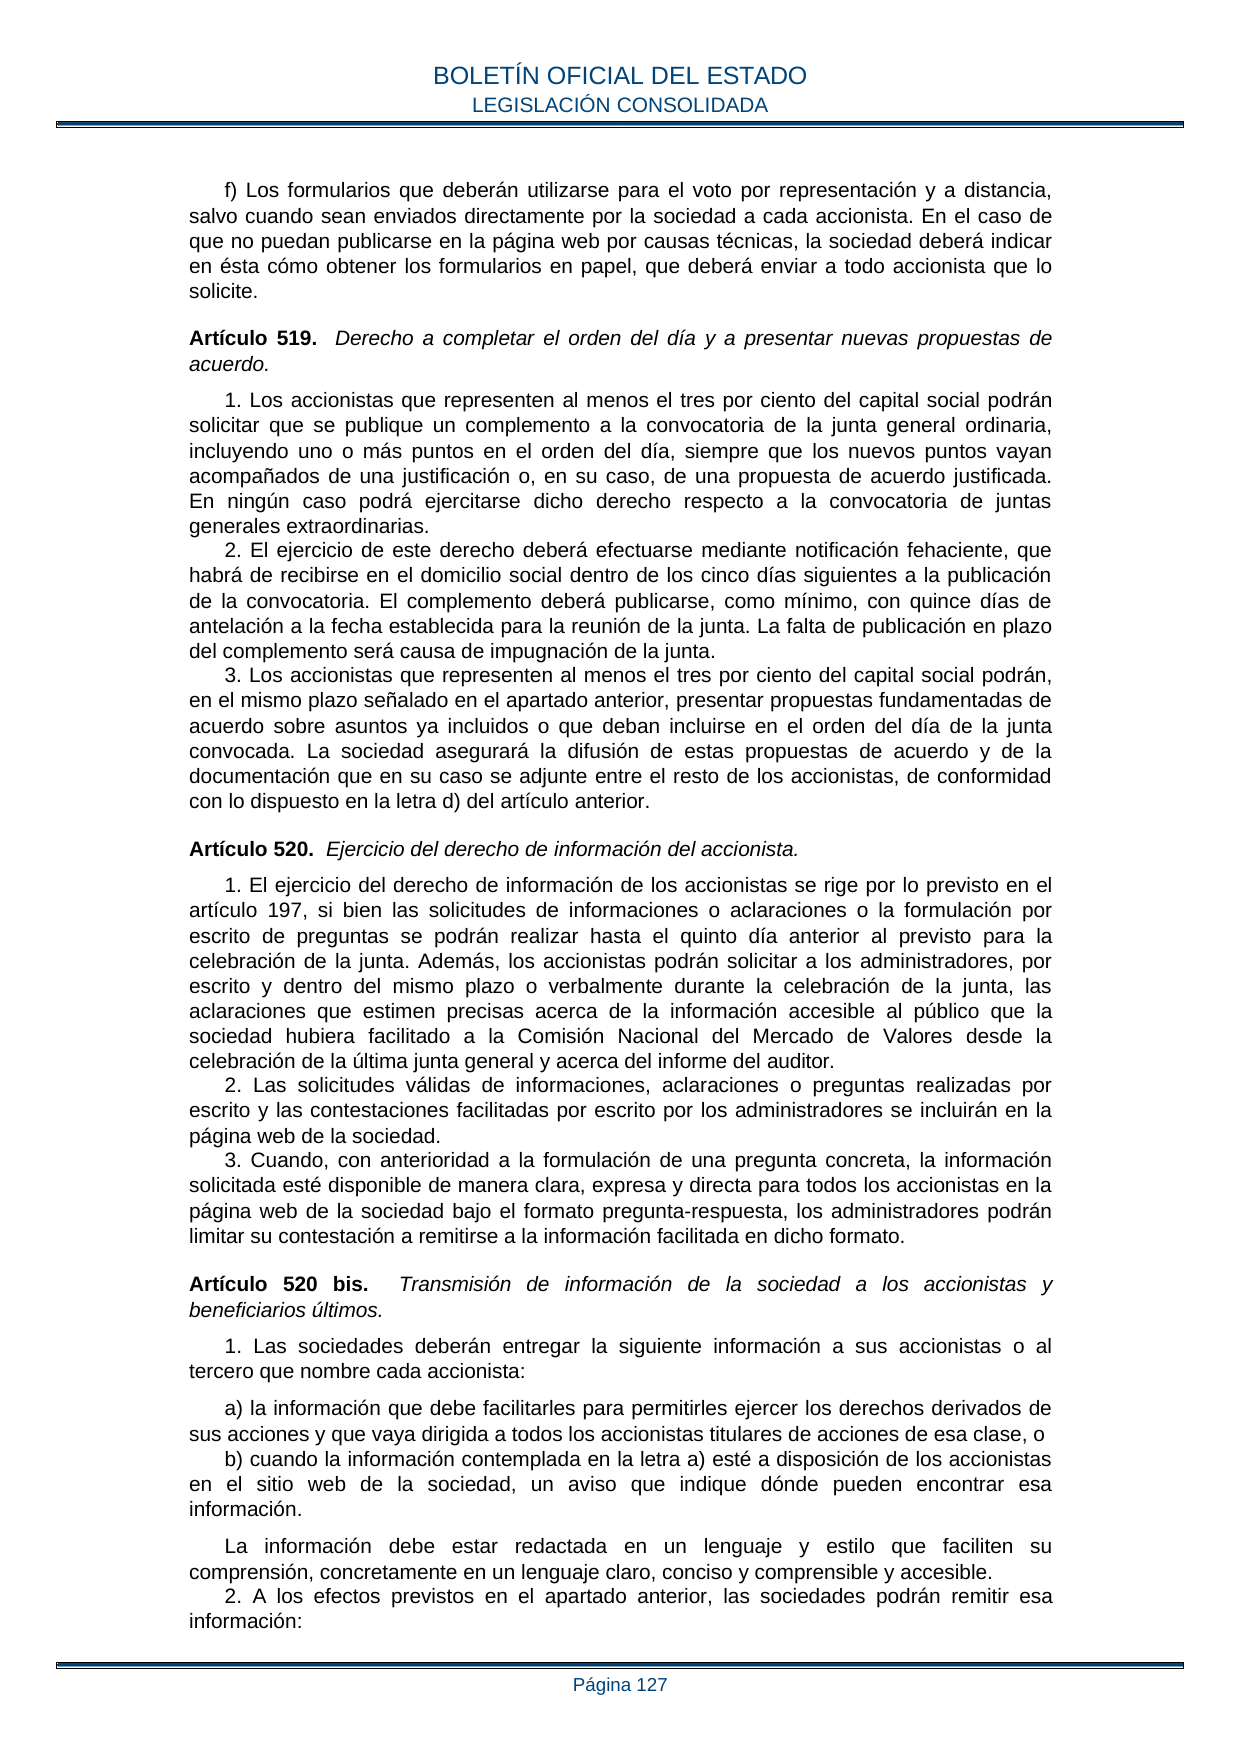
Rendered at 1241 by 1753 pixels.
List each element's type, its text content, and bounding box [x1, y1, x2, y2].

text convocada. La sociedad asegurará la difusión de estas propuestas de acuerdo y de la [189, 738, 1076, 763]
text 2 [224, 1579, 236, 1604]
text 1. El ejercicio del derecho de información de los accionistas se rige por lo previsto en el [224, 869, 1076, 894]
text . Las sociedades deberán entregar la siguiente información a sus accionistas o al [236, 1329, 1076, 1359]
text beneficiarios últimos. [189, 1298, 1076, 1323]
text salvo cuando sean enviados directamente por la sociedad a cada accionista. En el caso de [189, 203, 1076, 228]
text BOLETÍN OFICIAL DEL ESTADO [433, 56, 832, 92]
text solicitada esté disponible de manera clara, expresa y directa para todos los accionistas en la [189, 1169, 1076, 1199]
text acompañados de una justificación o, en su caso, de una propuesta de acuerdo justificada. [189, 463, 1076, 488]
text escrito y dentro del mismo plazo o verbalmente durante la celebración de la junta, las [189, 974, 1076, 999]
text acuerdo. [189, 352, 1076, 377]
text Artículo 519. Derecho a completar el orden del día y a presentar nuevas propuestas de [189, 322, 1076, 352]
picture [57, 122, 1183, 127]
text habrá de recibirse en el domicilio social dentro de los cinco días siguientes a la publicación [189, 559, 1076, 588]
text en ésta cómo obtener los formularios en papel, que deberá enviar a todo accionista que lo [189, 253, 1076, 278]
text en el mismo plazo señalado en el apartado anterior, presentar propuestas fundamentadas de [189, 684, 1076, 713]
text acuerdo sobre asuntos ya incluidos o que deban incluirse en el orden del día de la junta [189, 713, 1076, 738]
text sociedad hubiera facilitado a la Comisión Nacional del Mercado de Valores desde la [189, 1024, 1076, 1049]
text 3. Cuando, con anterioridad a la formulación de una pregunta concreta, la información [224, 1144, 1076, 1169]
text La información debe estar redactada en un lenguaje y estilo que faciliten su [224, 1529, 1076, 1559]
text artículo 197, si bien las solicitudes de informaciones o aclaraciones o la formulación por [189, 894, 1076, 924]
text con lo dispuesto en la letra d) del artículo anterior. [189, 788, 1076, 813]
text Artículo 520 bis. Transmisión de información de la sociedad a los accionistas y [189, 1268, 1076, 1298]
text f) Los formularios que deberán utilizarse para el voto por representación y a distancia, [224, 173, 1076, 203]
picture [57, 1663, 1183, 1668]
text página web de la sociedad. [189, 1124, 1076, 1149]
text a) la información que debe facilitarles para permitirles ejercer los derechos derivados de [224, 1392, 1076, 1422]
text documentación que en su caso se adjunte entre el resto de los accionistas, de conformidad [189, 763, 1076, 788]
text b) cuando la información contemplada en la letra a) esté a disposición de los accionistas [224, 1447, 1076, 1472]
text antelación a la fecha establecida para la reunión de la junta. La falta de publicación en plazo [189, 613, 1076, 638]
text aclaraciones que estimen precisas acerca de la información accesible al público que la [189, 999, 1076, 1024]
text solicite. [189, 278, 1076, 303]
text limitar su contestación a remitirse a la información facilitada en dicho formato. [189, 1224, 1076, 1249]
text comprensión, concretamente en un lenguaje claro, conciso y comprensible y accesible. [189, 1559, 1076, 1584]
text en el sitio web de la sociedad, un aviso que indique dónde pueden encontrar esa [189, 1472, 1076, 1497]
text incluyendo uno o más puntos en el orden del día, siempre que los nuevos puntos vayan [189, 438, 1076, 463]
text 1. Los accionistas que representen al menos el tres por ciento del capital social podrán [224, 384, 1076, 409]
text tercero que nombre cada accionista: [189, 1354, 551, 1384]
text del complemento será causa de impugnación de la junta. [189, 638, 1076, 663]
text solicitar que se publique un complemento a la convocatoria de la junta general ordinaria, [189, 409, 1076, 438]
text escrito de preguntas se podrán realizar hasta el quinto día anterior al previsto para la [189, 924, 1076, 949]
text Página 127 [573, 1670, 692, 1697]
text 1 [224, 1329, 236, 1354]
text En ningún caso podrá ejercitarse dicho derecho respecto a la convocatoria de juntas [189, 488, 1076, 513]
text 3. Los accionistas que representen al menos el tres por ciento del capital social podrán, [224, 659, 1076, 684]
text información: [189, 1604, 327, 1634]
text escrito y las contestaciones facilitadas por escrito por los administradores se incluirán en la [189, 1094, 1076, 1124]
text celebración de la última junta general y acerca del informe del auditor. [189, 1049, 1076, 1074]
text Artículo 520. Ejercicio del derecho de información del accionista. [189, 832, 824, 862]
text que no puedan publicarse en la página web por causas técnicas, la sociedad deberá indicar [189, 228, 1076, 253]
text de la convocatoria. El complemento deberá publicarse, como mínimo, con quince días de [189, 588, 1076, 613]
text celebración de la junta. Además, los accionistas podrán solicitar a los administradores, por [189, 949, 1076, 974]
text LEGISLACIÓN CONSOLIDADA [472, 89, 793, 118]
text . A los efectos previstos en el apartado anterior, las sociedades podrán remitir esa [236, 1579, 1076, 1609]
text 2. El ejercicio de este derecho deberá efectuarse mediante notificación fehaciente, que [224, 534, 1076, 559]
text . Las solicitudes válidas de informaciones, aclaraciones o preguntas realizadas por [236, 1069, 1076, 1094]
text 2 [224, 1069, 236, 1094]
text generales extraordinarias. [189, 513, 1076, 538]
text sus acciones y que vaya dirigida a todos los accionistas titulares de acciones de esa clase, o [189, 1422, 1076, 1447]
text página web de la sociedad bajo el formato pregunta-respuesta, los administradores podrán [189, 1199, 1076, 1224]
text información. [189, 1497, 1076, 1522]
